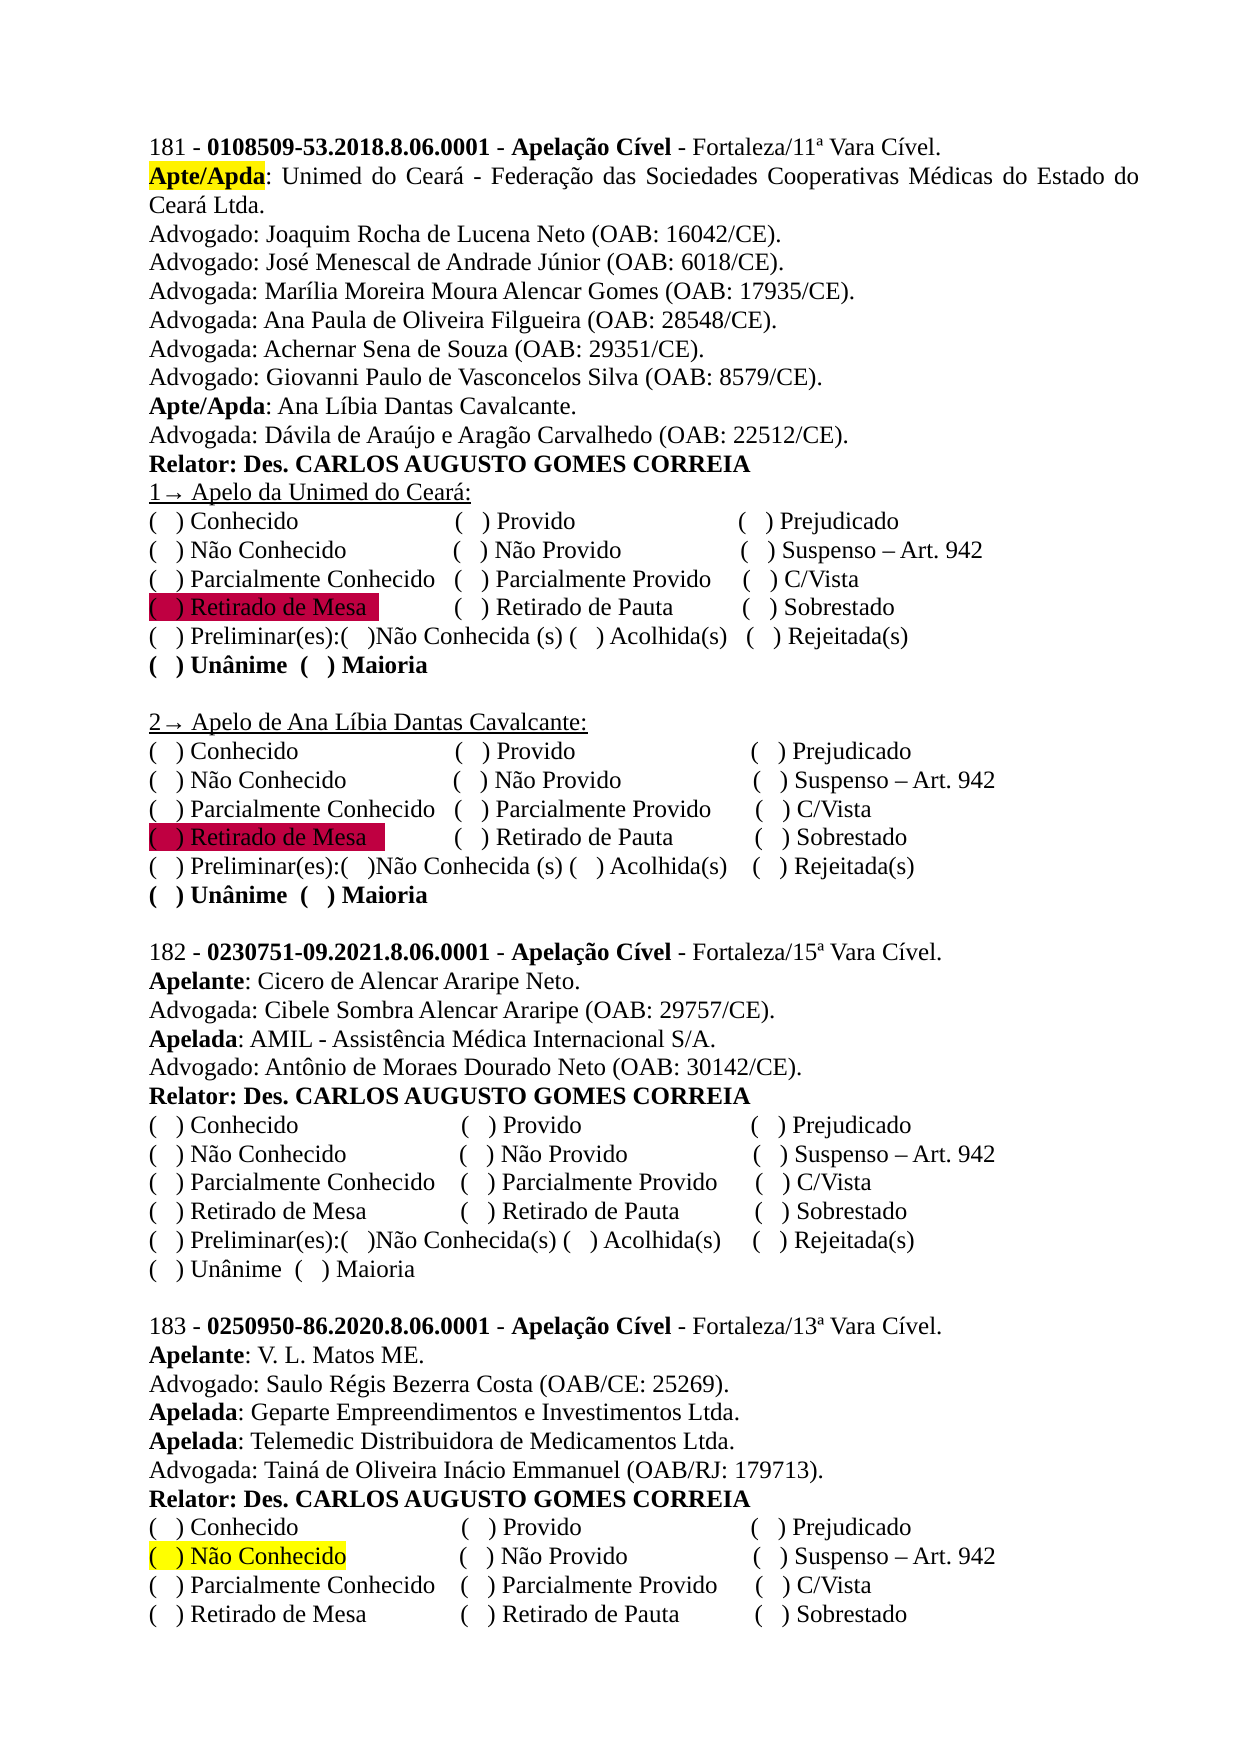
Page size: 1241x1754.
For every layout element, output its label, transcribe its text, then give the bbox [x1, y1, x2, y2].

text Advogado: Antônio de Moraes Dourado Neto (OAB: 30142/CE). [148, 1052, 1141, 1081]
text ( ) Retirado de Mesa ( ) Retirado de Pauta ( ) Sobrestado [148, 1196, 1158, 1225]
text Advogado: Joaquim Rocha de Lucena Neto (OAB: 16042/CE). [148, 219, 1141, 247]
text ( ) Preliminar(es):( )Não Conhecida(s) ( ) Acolhida(s) ( ) Rejeitada(s) [148, 1225, 1158, 1254]
text Apte/Apda: Unimed do Ceará - Federação das Sociedades Cooperativas Médicas do Estado do Ceará Ltda. [148, 161, 1141, 219]
text Advogada: Dávila de Araújo e Aragão Carvalhedo (OAB: 22512/CE). [148, 420, 1141, 449]
text Advogado: Giovanni Paulo de Vasconcelos Silva (OAB: 8579/CE). [148, 362, 1141, 391]
text ( ) Parcialmente Conhecido ( ) Parcialmente Provido ( ) C/Vista [148, 794, 1158, 822]
text ( ) Conhecido ( ) Provido ( ) Prejudicado [148, 506, 1141, 535]
text ( ) Parcialmente Conhecido ( ) Parcialmente Provido ( ) C/Vista [148, 1570, 1158, 1599]
text 183 - 0250950-86.2020.8.06.0001 - Apelação Cível - Fortaleza/13ª Vara Cível. [148, 1311, 1141, 1340]
text ( ) Conhecido ( ) Provido ( ) Prejudicado [148, 1512, 1141, 1541]
text Advogada: Cibele Sombra Alencar Araripe (OAB: 29757/CE). [148, 995, 1141, 1024]
text Relator: Des. CARLOS AUGUSTO GOMES CORREIA [148, 1484, 1141, 1512]
text 1→ Apelo da Unimed do Ceará: [148, 477, 1141, 506]
text ( ) Retirado de Mesa ( ) Retirado de Pauta ( ) Sobrestado [148, 592, 1158, 621]
text Advogada: Achernar Sena de Souza (OAB: 29351/CE). [148, 334, 1141, 362]
text 2→ Apelo de Ana Líbia Dantas Cavalcante: [148, 707, 1141, 736]
text Advogada: Ana Paula de Oliveira Filgueira (OAB: 28548/CE). [148, 305, 1141, 334]
text Advogada: Marília Moreira Moura Alencar Gomes (OAB: 17935/CE). [148, 276, 1141, 305]
text ( ) Preliminar(es):( )Não Conhecida (s) ( ) Acolhida(s) ( ) Rejeitada(s) [148, 621, 1158, 650]
text Advogado: Saulo Régis Bezerra Costa (OAB/CE: 25269). [148, 1369, 1141, 1397]
text Advogada: Tainá de Oliveira Inácio Emmanuel (OAB/RJ: 179713). [148, 1455, 1141, 1484]
text ( ) Unânime ( ) Maioria [148, 650, 1158, 679]
text Apte/Apda: Ana Líbia Dantas Cavalcante. [148, 391, 1141, 420]
text ( ) Não Conhecido ( ) Não Provido ( ) Suspenso – Art. 942 [148, 1541, 1158, 1570]
text Apelada: AMIL - Assistência Médica Internacional S/A. [148, 1024, 1141, 1052]
text Advogado: José Menescal de Andrade Júnior (OAB: 6018/CE). [148, 247, 1141, 276]
text Apelante: Cicero de Alencar Araripe Neto. [148, 966, 1141, 995]
text ( ) Não Conhecido ( ) Não Provido ( ) Suspenso – Art. 942 [148, 765, 1158, 794]
text 181 - 0108509-53.2018.8.06.0001 - Apelação Cível - Fortaleza/11ª Vara Cível. [148, 132, 1141, 161]
text ( ) Retirado de Mesa ( ) Retirado de Pauta ( ) Sobrestado [148, 1599, 1158, 1627]
text Relator: Des. CARLOS AUGUSTO GOMES CORREIA [148, 449, 1141, 477]
text ( ) Não Conhecido ( ) Não Provido ( ) Suspenso – Art. 942 [148, 535, 1158, 564]
text ( ) Parcialmente Conhecido ( ) Parcialmente Provido ( ) C/Vista [148, 1167, 1158, 1196]
text ( ) Unânime ( ) Maioria [148, 1254, 1158, 1282]
text Apelada: Geparte Empreendimentos e Investimentos Ltda. [148, 1397, 1141, 1426]
text ( ) Não Conhecido ( ) Não Provido ( ) Suspenso – Art. 942 [148, 1139, 1158, 1167]
text Apelada: Telemedic Distribuidora de Medicamentos Ltda. [148, 1426, 1141, 1455]
text ( ) Retirado de Mesa ( ) Retirado de Pauta ( ) Sobrestado [148, 822, 1158, 851]
text 182 - 0230751-09.2021.8.06.0001 - Apelação Cível - Fortaleza/15ª Vara Cível. [148, 937, 1141, 966]
text ( ) Unânime ( ) Maioria [148, 880, 1158, 909]
text ( ) Parcialmente Conhecido ( ) Parcialmente Provido ( ) C/Vista [148, 564, 1158, 592]
text ( ) Conhecido ( ) Provido ( ) Prejudicado [148, 1110, 1141, 1139]
text Relator: Des. CARLOS AUGUSTO GOMES CORREIA [148, 1081, 1141, 1110]
text Apelante: V. L. Matos ME. [148, 1340, 1141, 1369]
text ( ) Preliminar(es):( )Não Conhecida (s) ( ) Acolhida(s) ( ) Rejeitada(s) [148, 851, 1158, 880]
text ( ) Conhecido ( ) Provido ( ) Prejudicado [148, 736, 1141, 765]
